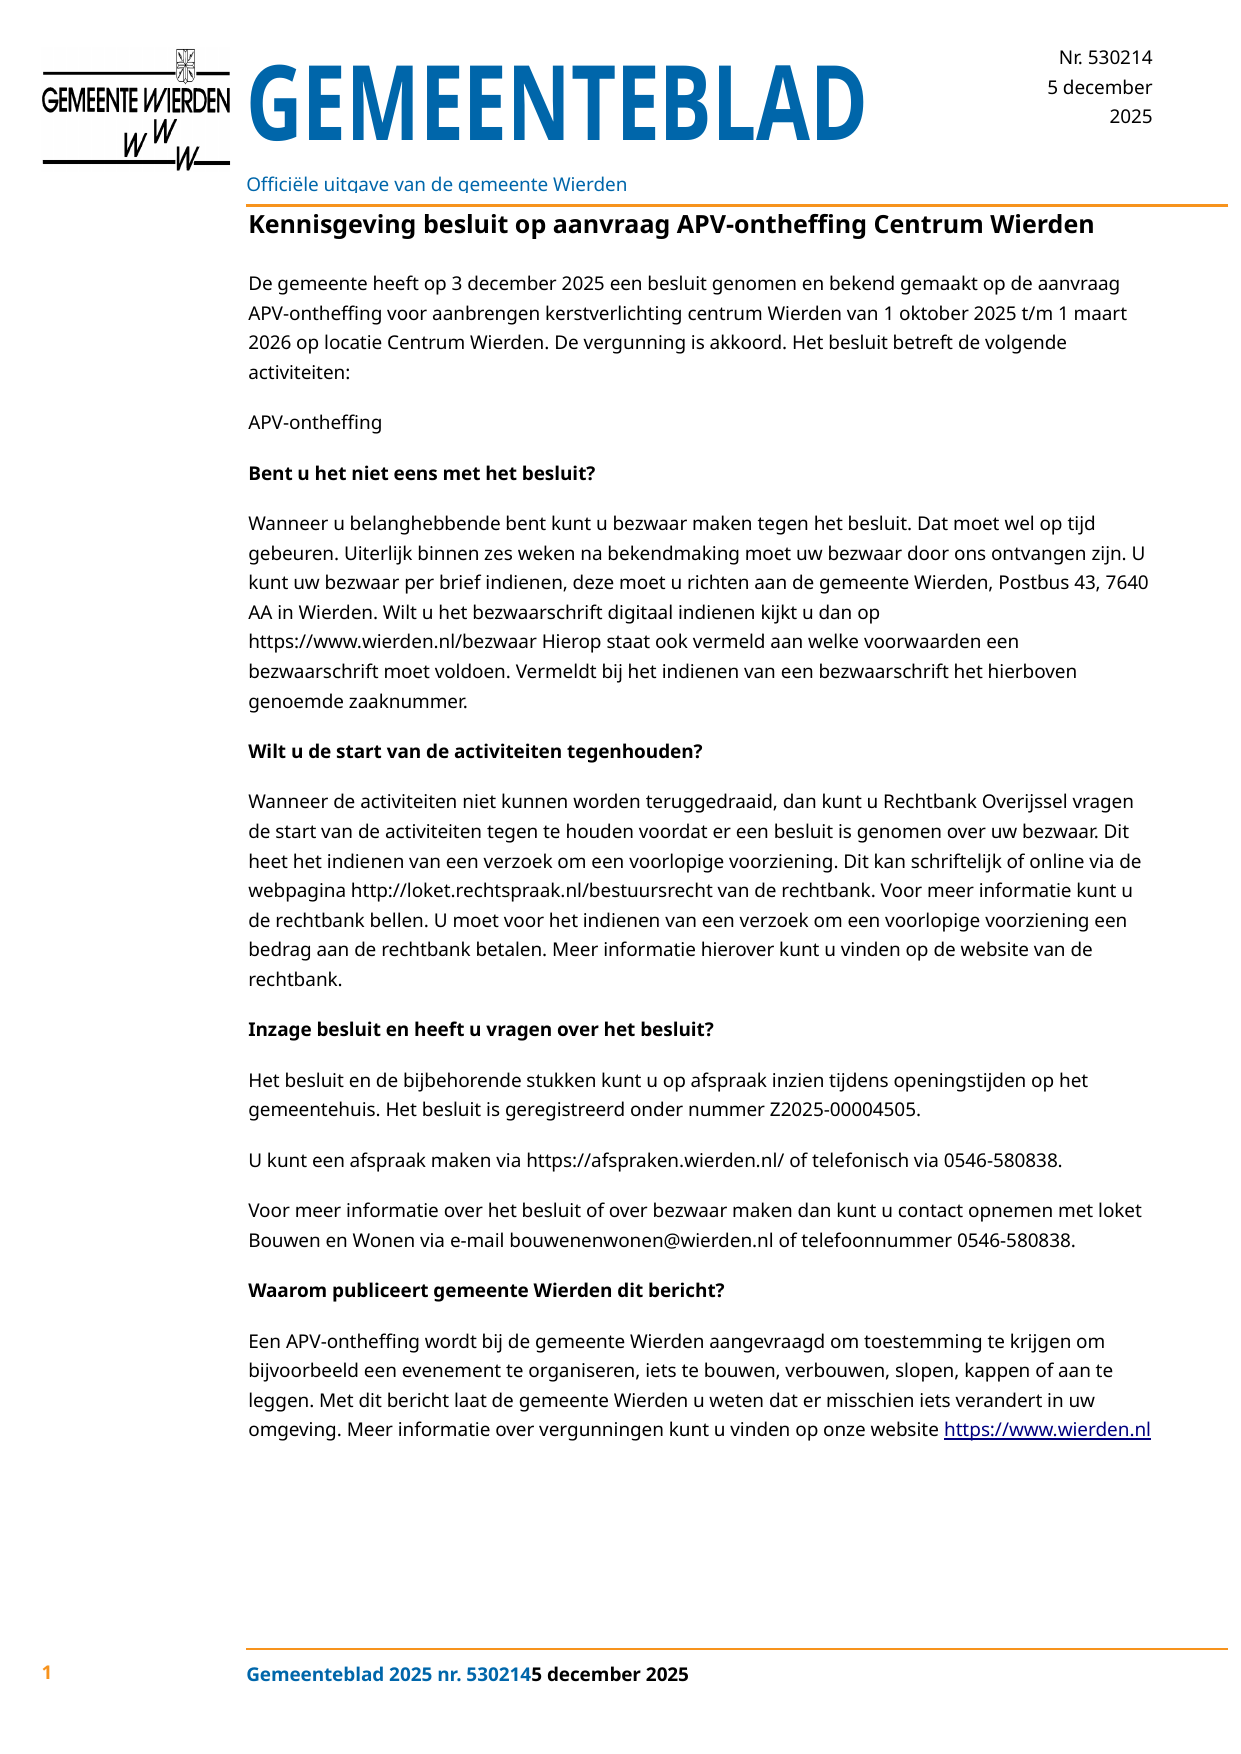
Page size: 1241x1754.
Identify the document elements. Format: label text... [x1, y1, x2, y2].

text Inzage besluit en heeft u vragen over het besluit? [248, 1017, 1152, 1042]
text APV-ontheffing [248, 409, 1152, 435]
text Kennisgeving besluit op aanvraag APV-ontheffing Centrum Wierden [248, 207, 1152, 241]
text De gemeente heeft op 3 december 2025 een besluit genomen en bekend gemaakt op de aanvraag APV-ontheffing voor aanbrengen kerstverlichting centrum Wierden van 1 oktober 2025 t/m 1 maart 2026 op locatie Centrum Wierden. De vergunning is akkoord. Het besluit betreft de volgende activiteiten: [248, 270, 1152, 385]
text Wanneer u belanghebbende bent kunt u bezwaar maken tegen het besluit. Dat moet wel op tijd gebeuren. Uiterlijk binnen zes weken na bekendmaking moet uw bezwaar door ons ontvangen zijn. U kunt uw bezwaar per brief indienen, deze moet u richten aan de gemeente Wierden, Postbus 43, 7640 AA in Wierden. Wilt u het bezwaarschrift digitaal indienen kijkt u dan op https://www.wierden.nl/bezwaar Hierop staat ook vermeld aan welke voorwaarden een bezwaarschrift moet voldoen. Vermeldt bij het indienen van een bezwaarschrift het hierboven genoemde zaaknummer. [248, 510, 1152, 713]
text Het besluit en de bijbehorende stukken kunt u op afspraak inzien tijdens openingstijden op het gemeentehuis. Het besluit is geregistreerd onder nummer Z2025-00004505. [248, 1067, 1152, 1122]
text Een APV-ontheffing wordt bij de gemeente Wierden aangevraagd om toestemming te krijgen om bijvoorbeeld een evenement te organiseren, iets te bouwen, verbouwen, slopen, kappen of aan te leggen. Met dit bericht laat de gemeente Wierden u weten dat er misschien iets verandert in uw omgeving. Meer informatie over vergunningen kunt u vinden op onze website https://www.wierden.nl [248, 1328, 1152, 1442]
text Wilt u de start van de activiteiten tegenhouden? [248, 738, 1152, 764]
text Voor meer informatie over het besluit of over bezwaar maken dan kunt u contact opnemen met loket Bouwen en Wonen via e-mail bouwenenwonen@wierden.nl of telefoonnummer 0546-580838. [248, 1197, 1152, 1253]
text Waarom publiceert gemeente Wierden dit bericht? [248, 1277, 1152, 1303]
text Bent u het niet eens met het besluit? [248, 460, 1152, 486]
text U kunt een afspraak maken via https://afspraken.wierden.nl/ of telefonisch via 0546-580838. [248, 1147, 1152, 1173]
text Wanneer de activiteiten niet kunnen worden teruggedraaid, dan kunt u Rechtbank Overijssel vragen de start van de activiteiten tegen te houden voordat er een besluit is genomen over uw bezwaar. Dit heet het indienen van een verzoek om een voorlopige voorziening. Dit kan schriftelijk of online via de webpagina http://loket.rechtspraak.nl/bestuursrecht van de rechtbank. Voor meer informatie kunt u de rechtbank bellen. U moet voor het indienen van een verzoek om een voorlopige voorziening een bedrag aan de rechtbank betalen. Meer informatie hierover kunt u vinden op de website van de rechtbank. [248, 789, 1152, 992]
picture [41, 47, 231, 172]
